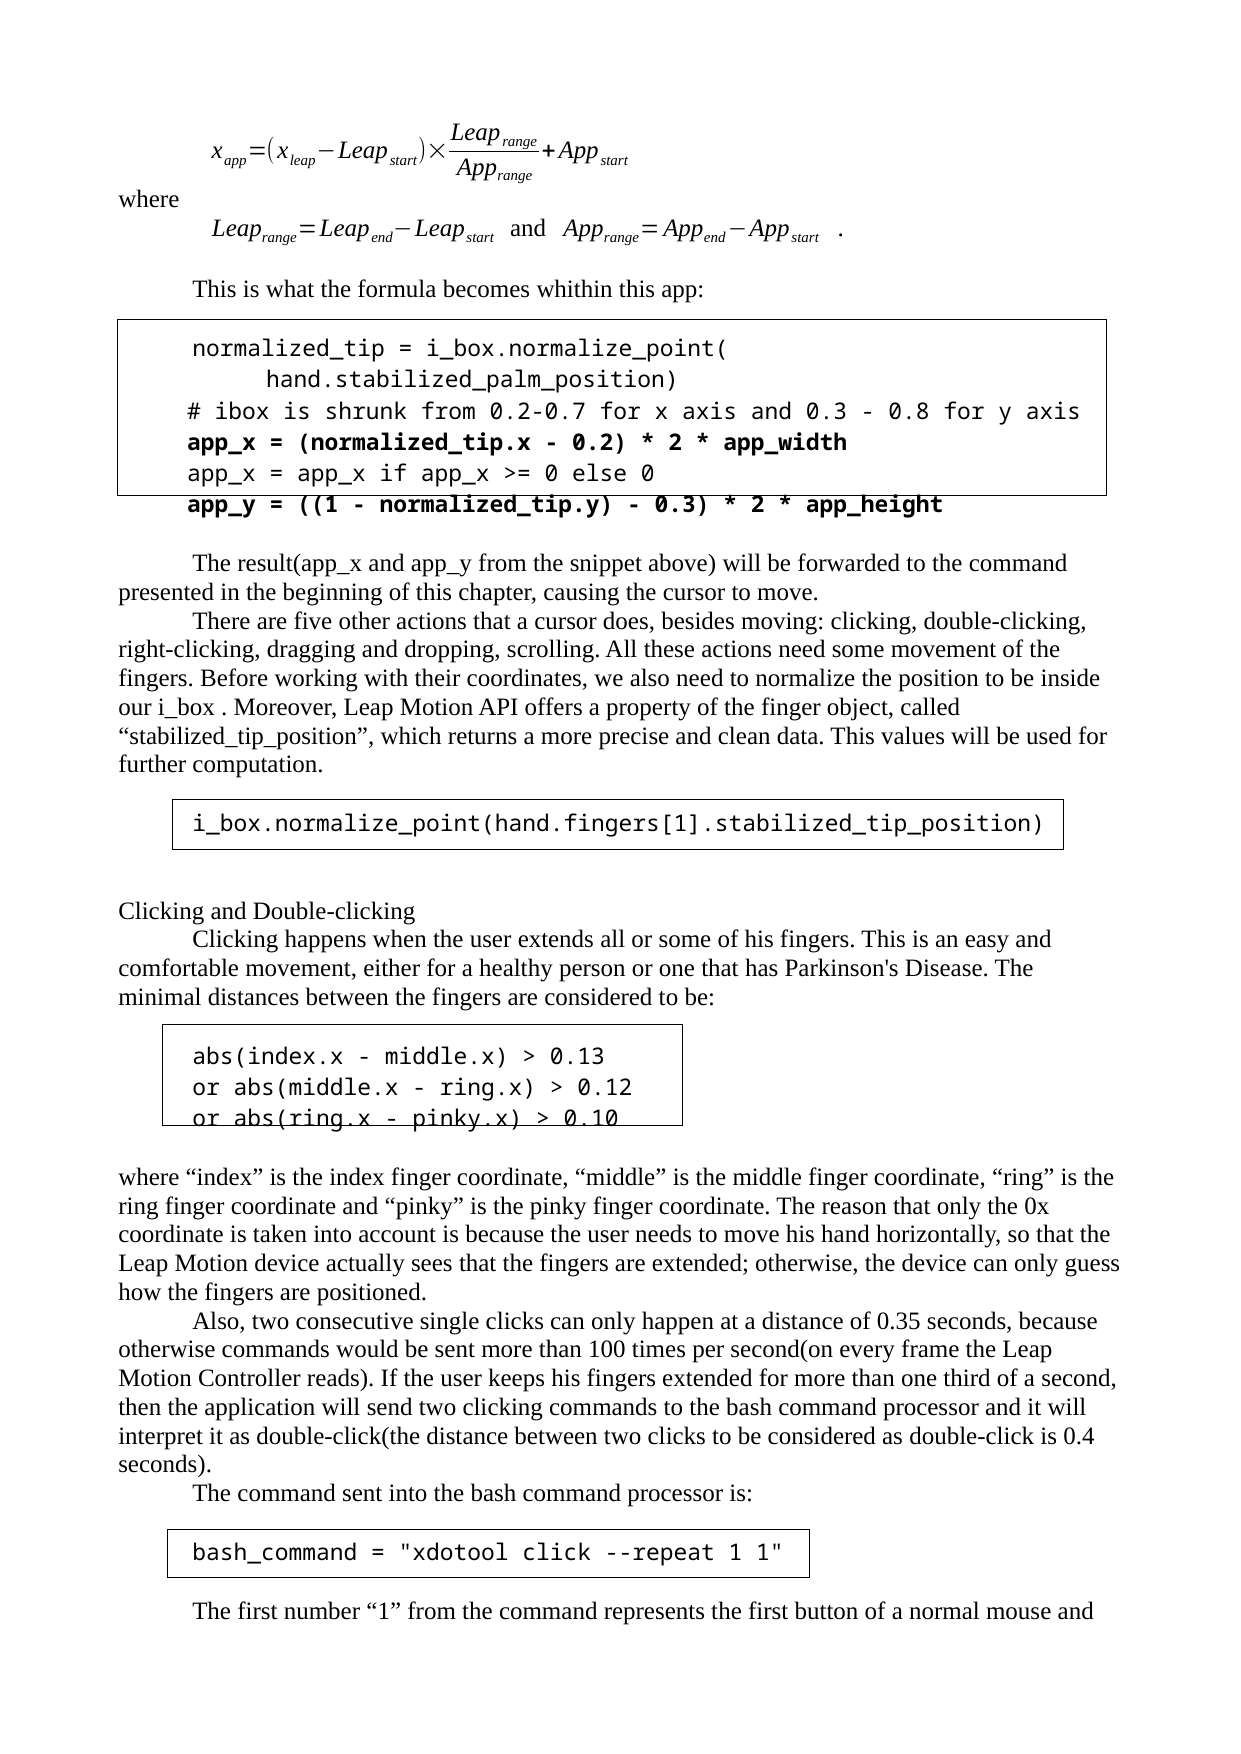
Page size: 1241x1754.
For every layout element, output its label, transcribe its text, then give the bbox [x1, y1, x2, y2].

text Also, two consecutive single clicks can only happen at a distance of 0.35 seconds, because otherwise commands would be sent more than 100 times per second(on every frame the Leap Motion Controller reads). If the user keeps his fingers extended for more than one third of a second, then the application will send two clicking commands to the bash command processor and it will interpret it as double-click(the distance between two clicks to be considered as double-click is 0.4 seconds). [118, 1306, 1122, 1478]
text abs(index.x - middle.x) > 0.13 [163, 1039, 682, 1071]
text or abs(ring.x - pinky.x) > 0.10 [118, 1102, 1122, 1133]
text hand.stabilized_palm_position) [118, 363, 1106, 394]
text i_box.normalize_point(hand.fingers[1].stabilized_tip_position) [173, 807, 1063, 838]
text app_y = ((1 - normalized_tip.y) - 0.3) * 2 * app_height [118, 488, 1122, 519]
text The result(app_x and app_y from the snippet above) will be forwarded to the command presented in the beginning of this chapter, causing the cursor to move. [118, 548, 1122, 606]
text Clicking and Double-clicking [118, 896, 1122, 924]
text bash_command = "xdotool click --repeat 1 1" [168, 1536, 809, 1567]
text [683, 1039, 1122, 1071]
text [118, 807, 172, 838]
text normalized_tip = i_box.normalize_point( [118, 332, 1106, 363]
text or abs(middle.x - ring.x) > 0.12 [163, 1071, 682, 1102]
text app_x = app_x if app_x >= 0 else 0 [118, 457, 1106, 488]
text . [118, 213, 1122, 246]
text There are five other actions that a cursor does, besides moving: clicking, double-clicking, right-clicking, dragging and dropping, scrolling. All these actions need some movement of the fingers. Before working with their coordinates, we also need to normalize the position to be inside our i_box . Moreover, Leap Motion API offers a property of the finger object, called “stabilized_tip_position”, which returns a more precise and clean data. This values will be used for further computation. [118, 606, 1122, 778]
text app_x = (normalized_tip.x - 0.2) * 2 * app_width [118, 426, 1106, 457]
text # ibox is shrunk from 0.2-0.7 for x axis and 0.3 - 0.8 for y axis [118, 394, 1106, 426]
text [683, 1071, 1122, 1102]
text This is what the formula becomes whithin this app: [118, 274, 1122, 303]
text [118, 1039, 162, 1071]
text The first number “1” from the command represents the first button of a normal mouse and [118, 1596, 1122, 1624]
text where [118, 184, 1122, 213]
text Clicking happens when the user extends all or some of his fingers. This is an easy and comfortable movement, either for a healthy person or one that has Parkinson's Disease. The minimal distances between the fingers are considered to be: [118, 924, 1122, 1011]
text The command sent into the bash command processor is: [118, 1478, 1122, 1507]
text [1064, 807, 1122, 838]
text where “index” is the index finger coordinate, “middle” is the middle finger coordinate, “ring” is the ring finger coordinate and “pinky” is the pinky finger coordinate. The reason that only the 0x coordinate is taken into account is because the user needs to move his hand horizontally, so that the Leap Motion device actually sees that the fingers are extended; otherwise, the device can only guess how the fingers are positioned. [118, 1162, 1122, 1306]
text [118, 1536, 167, 1567]
text [118, 1071, 162, 1102]
text [810, 1536, 1122, 1567]
